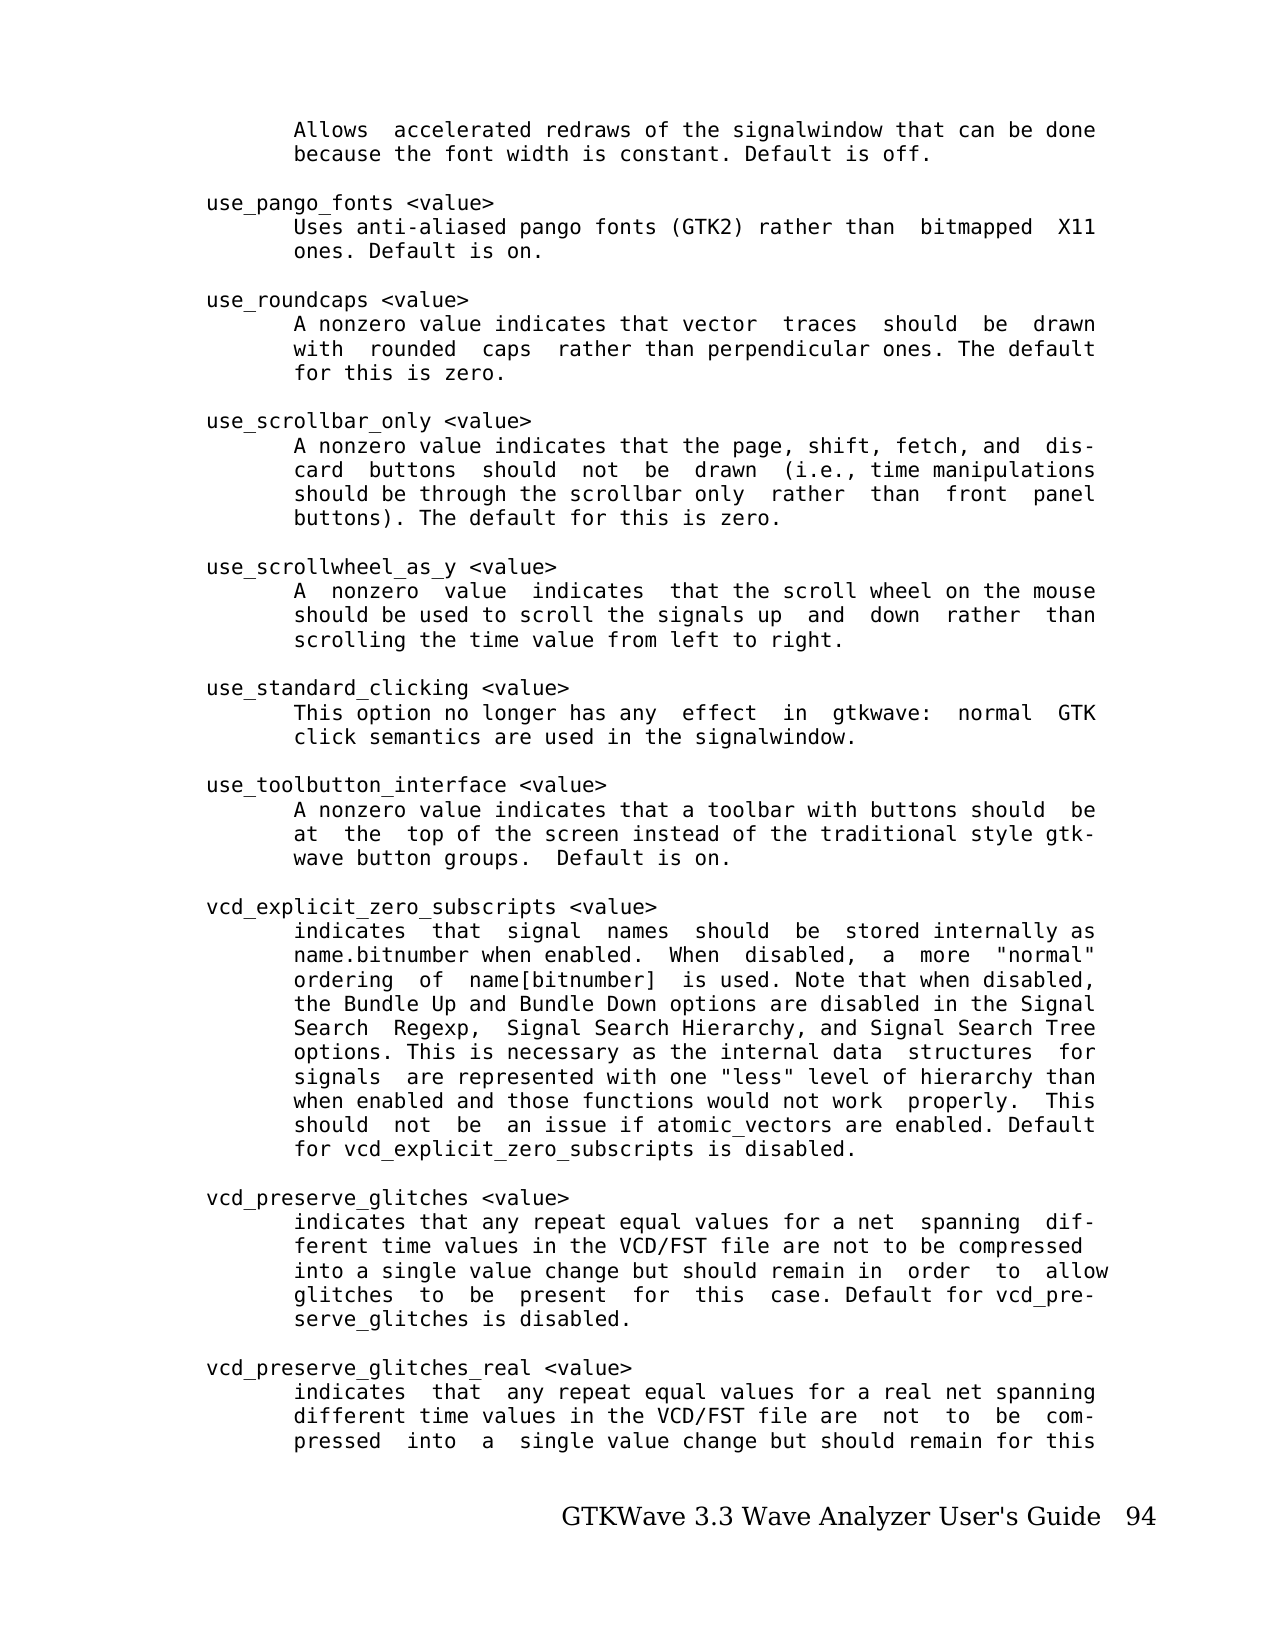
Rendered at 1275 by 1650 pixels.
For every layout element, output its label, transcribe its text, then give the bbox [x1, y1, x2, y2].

text use_pango_fonts <value> [118, 191, 1157, 215]
text ordering of name[bitnumber] is used. Note that when disabled, [118, 968, 1157, 992]
text name.bitnumber when enabled. When disabled, a more "normal" [118, 943, 1157, 968]
text pressed into a single value change but should remain for this [118, 1429, 1157, 1453]
text vcd_explicit_zero_subscripts <value> [118, 895, 1157, 919]
text card buttons should not be drawn (i.e., time manipulations [118, 458, 1157, 482]
text use_toolbutton_interface <value> [118, 773, 1157, 798]
text indicates that signal names should be stored internally as [118, 919, 1157, 943]
text signals are represented with one "less" level of hierarchy than [118, 1065, 1157, 1089]
text for vcd_explicit_zero_subscripts is disabled. [118, 1137, 1157, 1162]
text the Bundle Up and Bundle Down options are disabled in the Signal [118, 992, 1157, 1016]
text ferent time values in the VCD/FST file are not to be compressed [118, 1234, 1157, 1259]
text should not be an issue if atomic_vectors are enabled. Default [118, 1113, 1157, 1137]
text This option no longer has any effect in gtkwave: normal GTK [118, 701, 1157, 725]
text use_scrollwheel_as_y <value> [118, 555, 1157, 579]
text vcd_preserve_glitches <value> [118, 1186, 1157, 1210]
text serve_glitches is disabled. [118, 1307, 1157, 1332]
text glitches to be present for this case. Default for vcd_pre- [118, 1283, 1157, 1307]
text wave button groups. Default is on. [118, 846, 1157, 871]
text options. This is necessary as the internal data structures for [118, 1040, 1157, 1065]
text different time values in the VCD/FST file are not to be com‐ [118, 1404, 1157, 1429]
text use_roundcaps <value> [118, 288, 1157, 312]
text click semantics are used in the signalwindow. [118, 725, 1157, 749]
text because the font width is constant. Default is off. [118, 142, 1157, 167]
text when enabled and those functions would not work properly. This [118, 1089, 1157, 1113]
text should be through the scrollbar only rather than front panel [118, 482, 1157, 506]
text buttons). The default for this is zero. [118, 506, 1157, 531]
text A nonzero value indicates that the page, shift, fetch, and dis- [118, 434, 1157, 458]
text use_standard_clicking <value> [118, 676, 1157, 701]
text Uses anti-aliased pango fonts (GTK2) rather than bitmapped X11 [118, 215, 1157, 239]
text indicates that any repeat equal values for a real net spanning [118, 1380, 1157, 1404]
text into a single value change but should remain in order to allow [118, 1259, 1157, 1283]
text should be used to scroll the signals up and down rather than [118, 603, 1157, 628]
text A nonzero value indicates that the scroll wheel on the mouse [118, 579, 1157, 603]
text Search Regexp, Signal Search Hierarchy, and Signal Search Tree [118, 1016, 1157, 1040]
text indicates that any repeat equal values for a net spanning dif- [118, 1210, 1157, 1234]
text use_scrollbar_only <value> [118, 409, 1157, 434]
text A nonzero value indicates that a toolbar with buttons should be [118, 798, 1157, 822]
text scrolling the time value from left to right. [118, 628, 1157, 652]
text with rounded caps rather than perpendicular ones. The default [118, 337, 1157, 361]
text vcd_preserve_glitches_real <value> [118, 1356, 1157, 1380]
text ones. Default is on. [118, 239, 1157, 264]
text A nonzero value indicates that vector traces should be drawn [118, 312, 1157, 337]
text for this is zero. [118, 361, 1157, 385]
text at the top of the screen instead of the traditional style gtk- [118, 822, 1157, 846]
text Allows accelerated redraws of the signalwindow that can be done [118, 118, 1157, 142]
